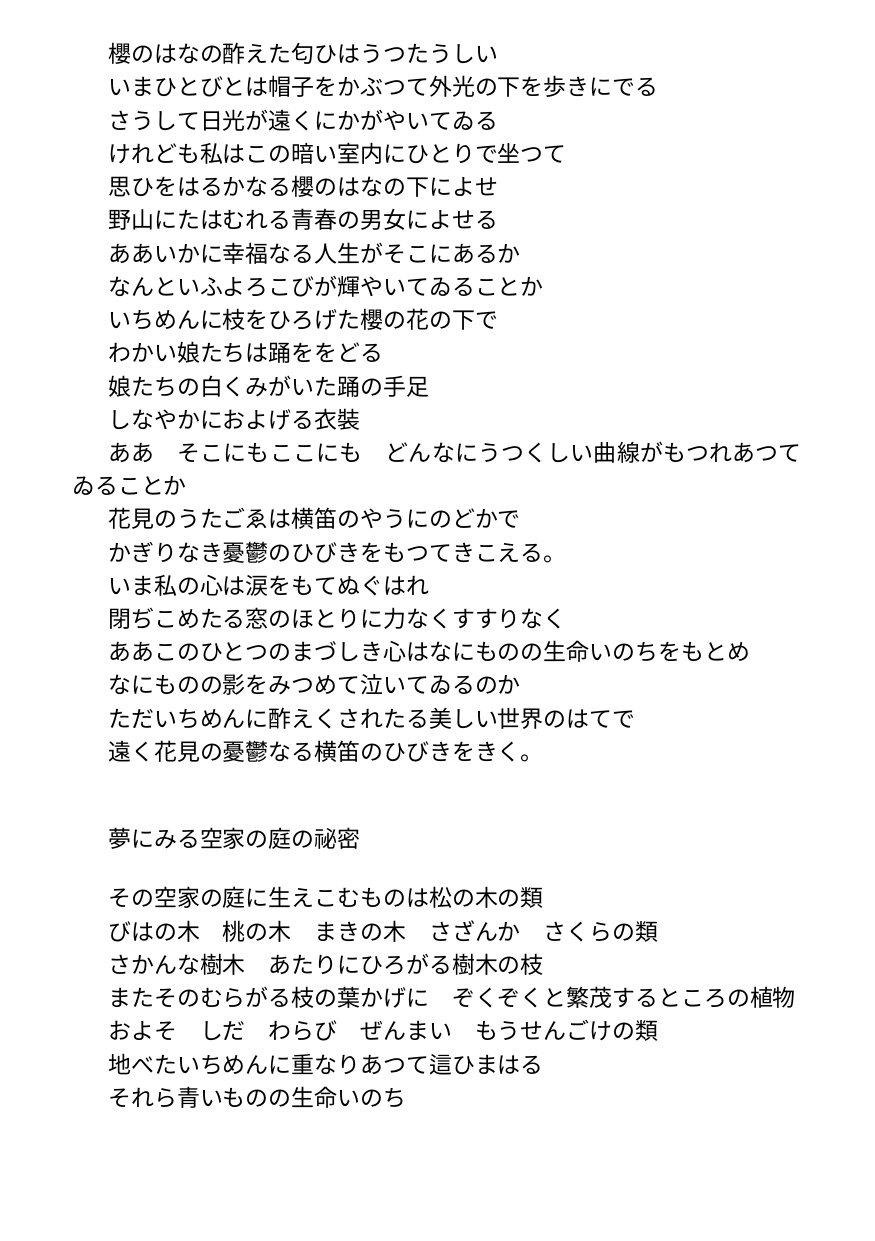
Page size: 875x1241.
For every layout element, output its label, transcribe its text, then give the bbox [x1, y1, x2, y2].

text けれども私はこの暗い室内にひとりで坐つて [72, 136, 802, 169]
text かぎりなき憂鬱のひびきをもつてきこえる。 [72, 534, 802, 568]
text 遠く花見の憂鬱なる横笛のひびきをきく。 [72, 734, 802, 767]
text なにものの影をみつめて泣いてゐるのか [72, 667, 802, 701]
text しなやかにおよげる衣裝 [72, 402, 802, 435]
text 地べたいちめんに重なりあつて這ひまはる [72, 1046, 802, 1080]
text 櫻のはなの酢えた匂ひはうつたうしい [72, 36, 802, 69]
text またそのむらがる枝の葉かげに ぞくぞくと繁茂するところの植物 [72, 980, 802, 1013]
text なんといふよろこびが輝やいてゐることか [72, 269, 802, 302]
text さかんな樹木 あたりにひろがる樹木の枝 [72, 947, 802, 980]
text ああ そこにもここにも どんなにうつくしい曲線がもつれあつてゐることか [72, 435, 802, 501]
text わかい娘たちは踊ををどる [72, 335, 802, 368]
text いまひとびとは帽子をかぶつて外光の下を歩きにでる [72, 69, 802, 102]
text ただいちめんに酢えくされたる美しい世界のはてで [72, 701, 802, 734]
text びはの木 桃の木 まきの木 さざんか さくらの類 [72, 913, 802, 947]
text それら青いものの生命いのち [72, 1080, 802, 1113]
text 娘たちの白くみがいた踊の手足 [72, 368, 802, 402]
text 夢にみる空家の庭の祕密 [72, 820, 802, 854]
text その空家の庭に生えこむものは松の木の類 [72, 880, 802, 913]
text さうして日光が遠くにかがやいてゐる [72, 102, 802, 136]
text ああいかに幸福なる人生がそこにあるか [72, 235, 802, 269]
text ああこのひとつのまづしき心はなにものの生命いのちをもとめ [72, 634, 802, 667]
text 花見のうたごゑは横笛のやうにのどかで [72, 501, 802, 534]
text およそ しだ わらび ぜんまい もうせんごけの類 [72, 1013, 802, 1046]
text 思ひをはるかなる櫻のはなの下によせ [72, 169, 802, 202]
text いちめんに枝をひろげた櫻の花の下で [72, 302, 802, 335]
text 閉ぢこめたる窓のほとりに力なくすすりなく [72, 601, 802, 634]
text 野山にたはむれる青春の男女によせる [72, 202, 802, 235]
text いま私の心は涙をもてぬぐはれ [72, 568, 802, 601]
